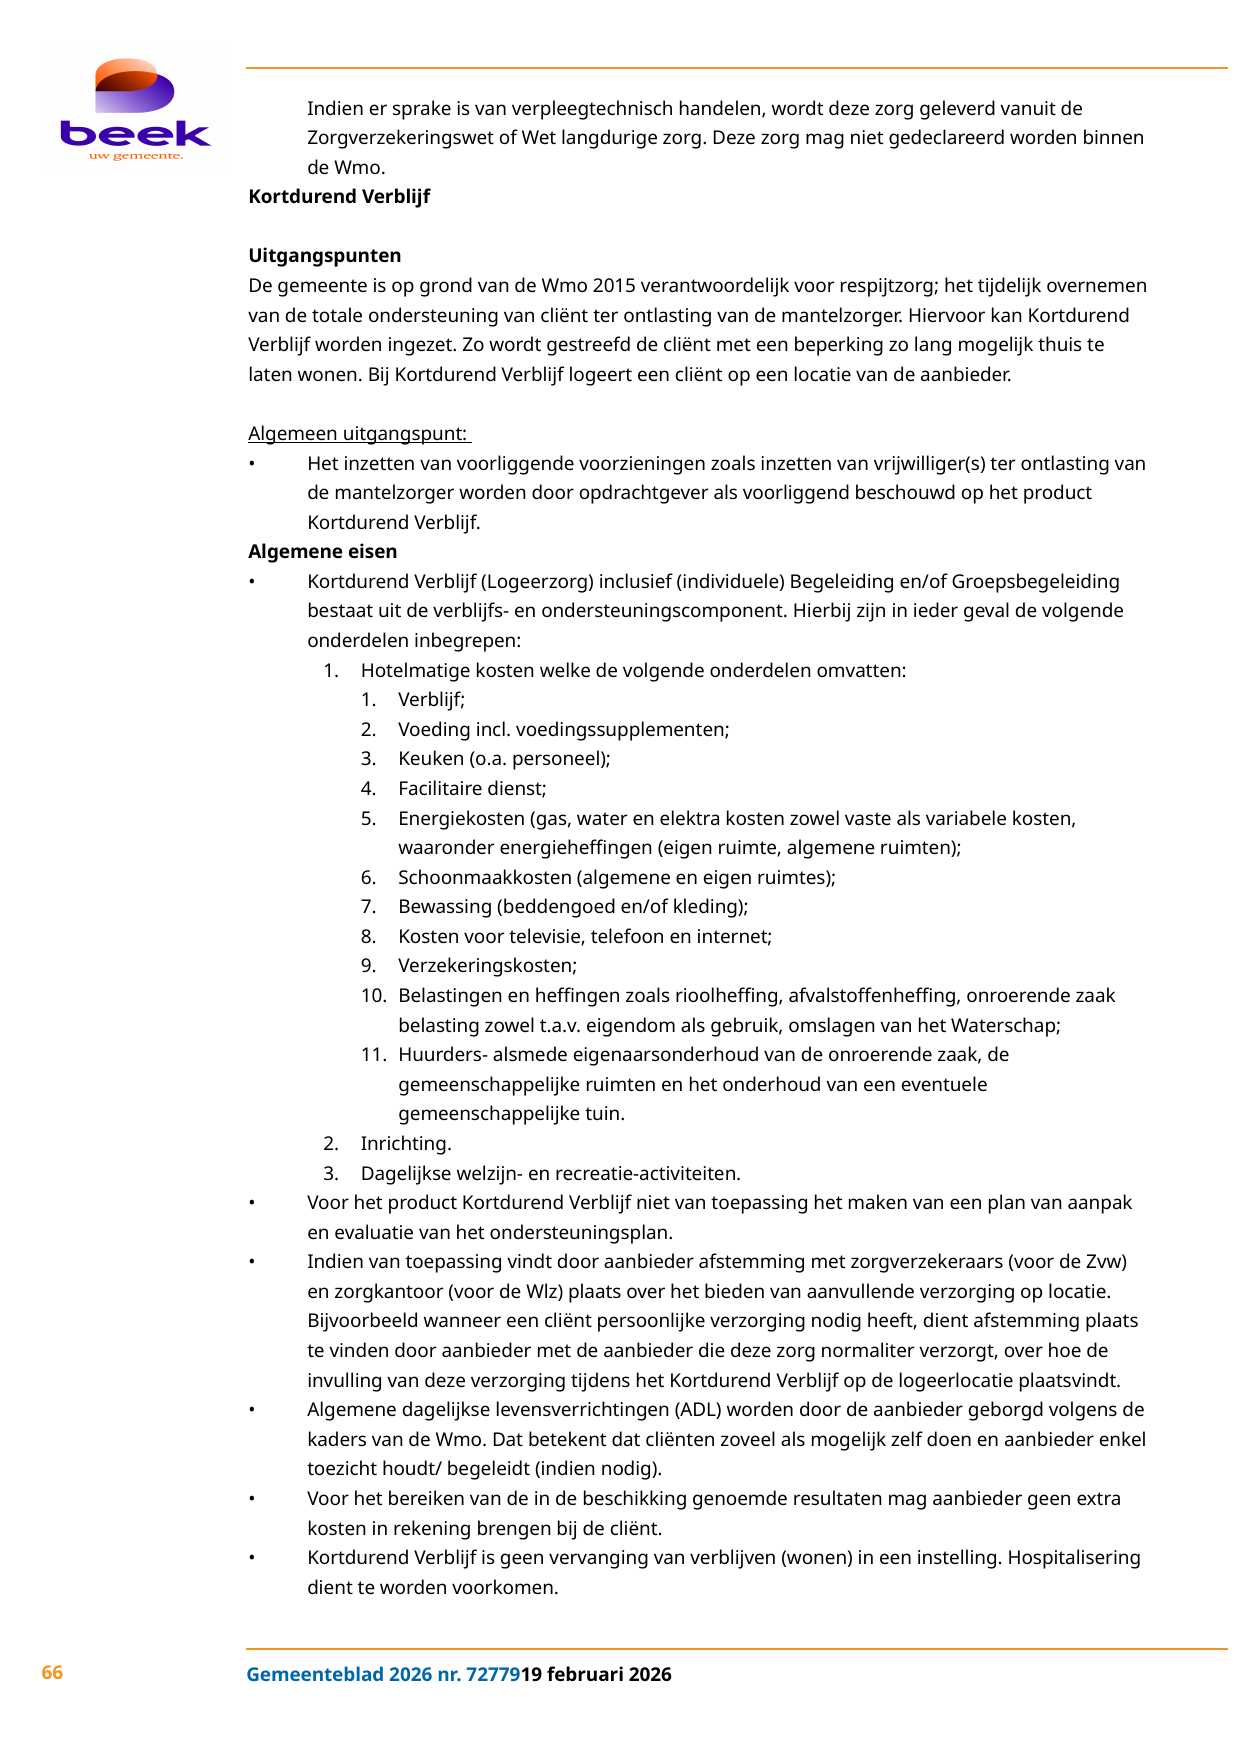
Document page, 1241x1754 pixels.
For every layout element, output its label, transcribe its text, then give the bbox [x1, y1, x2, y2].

text De gemeente is op grond van de Wmo 2015 verantwoordelijk voor respijtzorg; het tijdelijk overnemen van de totale ondersteuning van cliënt ter ontlasting van de mantelzorger. Hiervoor kan Kortdurend Verblijf worden ingezet. Zo wordt gestreefd de cliënt met een beperking zo lang mogelijk thuis te laten wonen. Bij Kortdurend Verblijf logeert een cliënt op een locatie van de aanbieder. [248, 272, 1152, 387]
list Het inzetten van voorliggende voorzieningen zoals inzetten van vrijwilliger(s) ter ontlasting van de mantelzorger worden door opdrachtgever als voorliggend beschouwd op het product Kortdurend Verblijf. [248, 450, 1152, 535]
list Hotelmatige kosten welke de volgende onderdelen omvatten: [323, 657, 1152, 683]
list Dagelijkse welzijn- en recreatie-activiteiten. [323, 1160, 1152, 1186]
list Indien van toepassing vindt door aanbieder afstemming met zorgverzekeraars (voor de Zvw) en zorgkantoor (voor de Wlz) plaats over het bieden van aanvullende verzorging op locatie. Bijvoorbeeld wanneer een cliënt persoonlijke verzorging nodig heeft, dient afstemming plaats te vinden door aanbieder met de aanbieder die deze zorg normaliter verzorgt, over hoe de invulling van deze verzorging tijdens het Kortdurend Verblijf op de logeerlocatie plaatsvindt. [248, 1248, 1152, 1393]
list Indien er sprake is van verpleegtechnisch handelen, wordt deze zorg geleverd vanuit de Zorgverzekeringswet of Wet langdurige zorg. Deze zorg mag niet gedeclareerd worden binnen de Wmo. [248, 95, 1152, 180]
list Kortdurend Verblijf (Logeerzorg) inclusief (individuele) Begeleiding en/of Groepsbegeleiding bestaat uit de verblijfs- en ondersteuningscomponent. Hierbij zijn in ieder geval de volgende onderdelen inbegrepen: [248, 568, 1152, 653]
list Voor het product Kortdurend Verblijf niet van toepassing het maken van een plan van aanpak en evaluatie van het ondersteuningsplan. [248, 1189, 1152, 1245]
list Facilitaire dienst; [361, 775, 1152, 801]
list Kortdurend Verblijf is geen vervanging van verblijven (wonen) in een instelling. Hospitalisering dient te worden voorkomen. [248, 1544, 1152, 1600]
picture [41, 47, 231, 172]
list Voeding incl. voedingssupplementen; [361, 716, 1152, 742]
list Verblijf; [361, 686, 1152, 712]
list Voor het bereiken van de in de beschikking genoemde resultaten mag aanbieder geen extra kosten in rekening brengen bij de cliënt. [248, 1485, 1152, 1541]
list Verzekeringskosten; [361, 953, 1152, 978]
text Algemeen uitgangspunt: [248, 420, 1152, 446]
text Uitgangspunten [248, 243, 1152, 268]
list Schoonmaakkosten (algemene en eigen ruimtes); [361, 864, 1152, 890]
list Bewassing (beddengoed en/of kleding); [361, 893, 1152, 919]
list Huurders- alsmede eigenaarsonderhoud van de onroerende zaak, de gemeenschappelijke ruimten en het onderhoud van een eventuele gemeenschappelijke tuin. [361, 1041, 1152, 1126]
list Algemene dagelijkse levensverrichtingen (ADL) worden door de aanbieder geborgd volgens de kaders van de Wmo. Dat betekent dat cliënten zoveel als mogelijk zelf doen en aanbieder enkel toezicht houdt/ begeleidt (indien nodig). [248, 1396, 1152, 1481]
text Algemene eisen [248, 538, 1152, 564]
list Belastingen en heffingen zoals rioolheffing, afvalstoffenheffing, onroerende zaak belasting zowel t.a.v. eigendom als gebruik, omslagen van het Waterschap; [361, 982, 1152, 1038]
list Keuken (o.a. personeel); [361, 746, 1152, 771]
list Inrichting. [323, 1130, 1152, 1156]
text Kortdurend Verblijf [248, 183, 1152, 209]
list Kosten voor televisie, telefoon en internet; [361, 923, 1152, 949]
list Energiekosten (gas, water en elektra kosten zowel vaste als variabele kosten, waaronder energieheffingen (eigen ruimte, algemene ruimten); [361, 805, 1152, 860]
